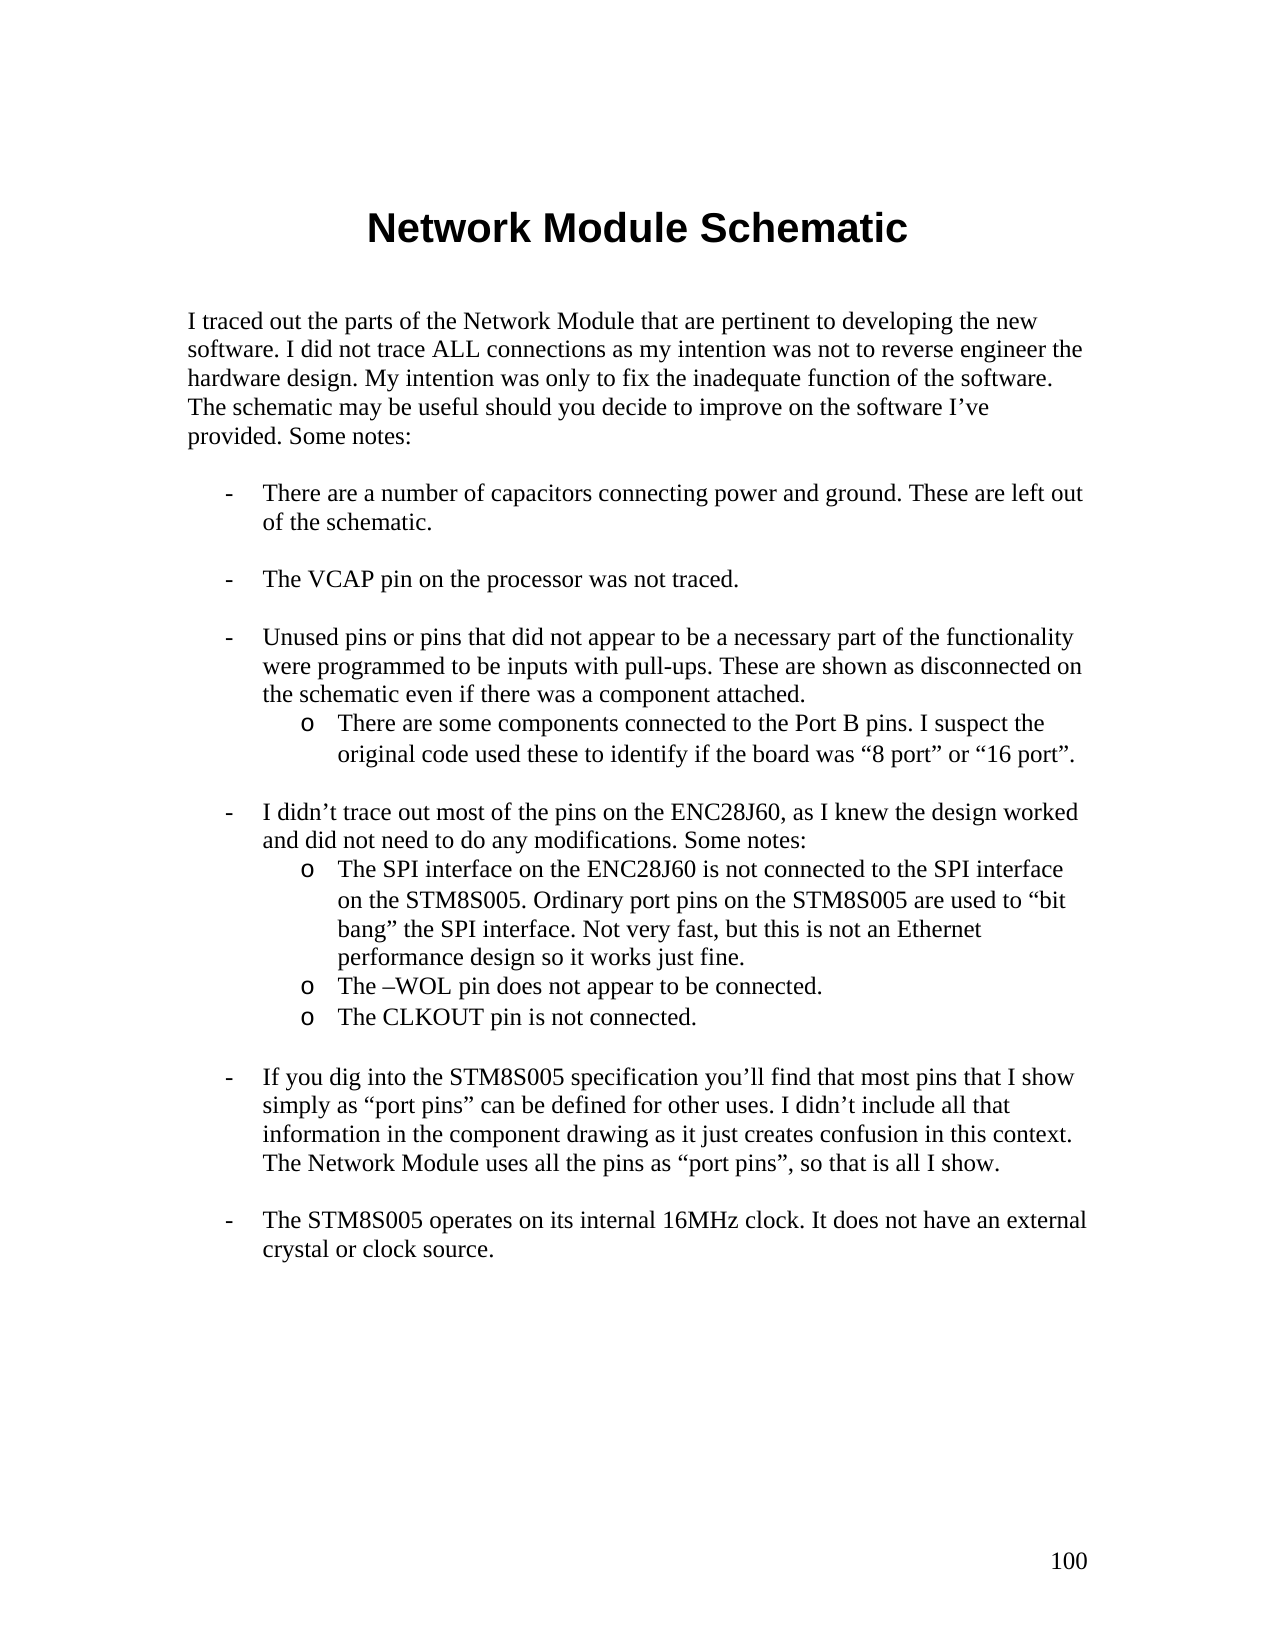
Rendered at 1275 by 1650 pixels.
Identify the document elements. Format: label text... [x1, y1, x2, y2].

subtitle Network Module Schematic [187, 204, 1087, 252]
list There are a number of capacitors connecting power and ground. These are left out of the schematic. [225, 478, 1087, 536]
list If you dig into the STM8S005 specification you’ll find that most pins that I show simply as “port pins” can be defined for other uses. I didn’t include all that information in the component drawing as it just creates confusion in this context. The Network Module uses all the pins as “port pins”, so that is all I show. [225, 1062, 1087, 1177]
list The CLKOUT pin is not connected. [300, 1002, 1087, 1033]
list There are some components connected to the Port B pins. I suspect the original code used these to identify if the board was “8 port” or “16 port”. [300, 708, 1087, 768]
list The –WOL pin does not appear to be connected. [300, 971, 1087, 1002]
list The VCAP pin on the processor was not traced. [225, 564, 1087, 593]
list I didn’t trace out most of the pins on the ENC28J60, as I knew the design worked and did not need to do any modifications. Some notes: [225, 797, 1087, 854]
text I traced out the parts of the Network Module that are pertinent to developing the new software. I did not trace ALL connections as my intention was not to reverse engineer the hardware design. My intention was only to fix the inadequate function of the software. The schematic may be useful should you decide to improve on the software I’ve provided. Some notes: [187, 306, 1087, 449]
list Unused pins or pins that did not appear to be a necessary part of the functionality were programmed to be inputs with pull-ups. These are shown as disconnected on the schematic even if there was a component attached. [225, 622, 1087, 708]
list The STM8S005 operates on its internal 16MHz clock. It does not have an external crystal or clock source. [225, 1205, 1087, 1263]
list The SPI interface on the ENC28J60 is not connected to the SPI interface on the STM8S005. Ordinary port pins on the STM8S005 are used to “bit bang” the SPI interface. Not very fast, but this is not an Ethernet performance design so it works just fine. [300, 854, 1087, 971]
